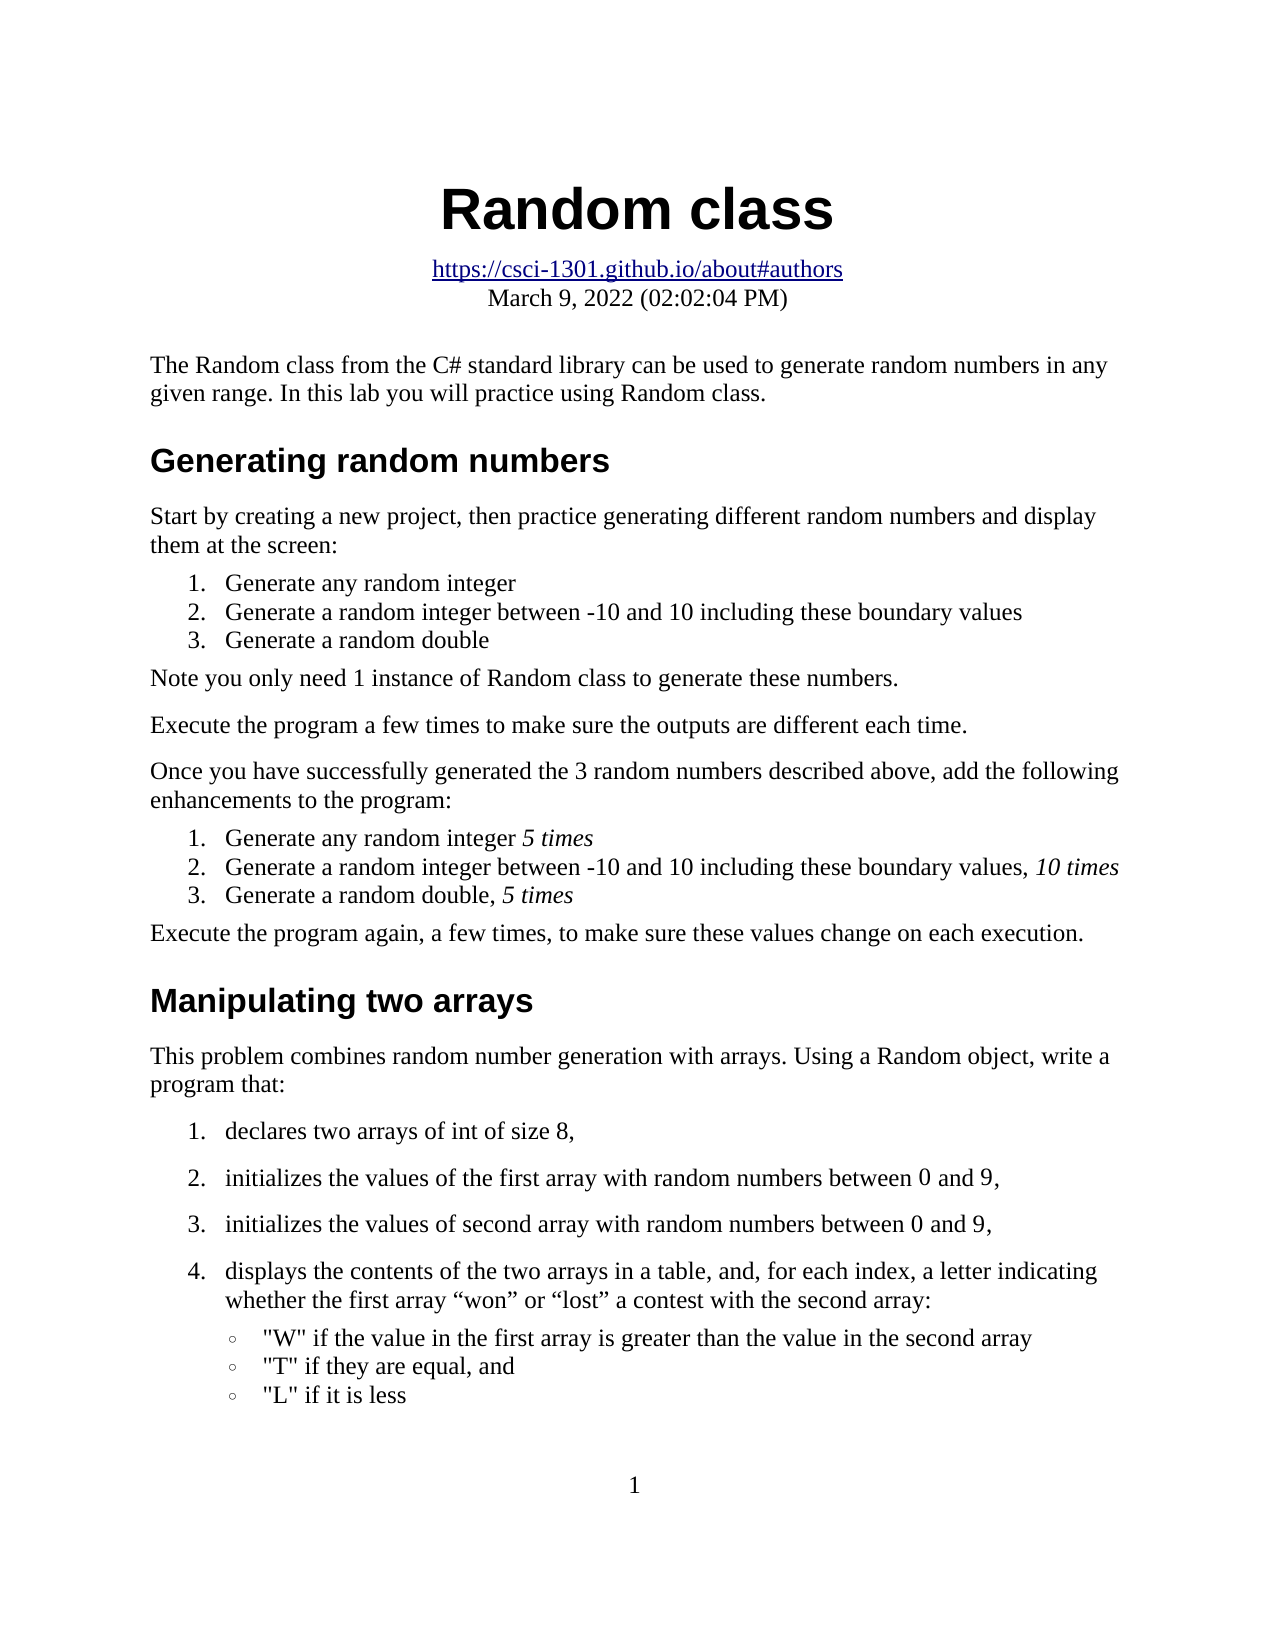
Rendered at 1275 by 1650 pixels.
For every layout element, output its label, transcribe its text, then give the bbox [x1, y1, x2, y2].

list "T" if they are equal, and [225, 1351, 1125, 1380]
title Random class [150, 175, 1125, 242]
subtitle Generating random numbers [150, 441, 1125, 480]
list Generate a random integer between -10 and 10 including these boundary values, 10 times [187, 852, 1125, 880]
list Generate any random integer 5 times [187, 823, 1125, 852]
list initializes the values of the first array with random numbers between and , [187, 1163, 1125, 1192]
list "L" if it is less [225, 1380, 1125, 1409]
text Note you only need 1 instance of Random class to generate these numbers. [150, 663, 1125, 692]
list initializes the values of second array with random numbers between and , [187, 1209, 1125, 1238]
list Generate a random double [187, 625, 1125, 654]
list Generate any random integer [187, 568, 1125, 597]
text Once you have successfully generated the 3 random numbers described above, add the following enhancements to the program: [150, 756, 1125, 814]
text Execute the program again, a few times, to make sure these values change on each execution. [150, 918, 1125, 947]
text March 9, 2022 (02:02:04 PM) [150, 283, 1125, 312]
text This problem combines random number generation with arrays. Using a Random object, write a program that: [150, 1041, 1125, 1098]
text Start by creating a new project, then practice generating different random numbers and display them at the screen: [150, 501, 1125, 559]
list displays the contents of the two arrays in a table, and, for each index, a letter indicating whether the first array “won” or “lost” a contest with the second array: [187, 1256, 1125, 1314]
text Execute the program a few times to make sure the outputs are different each time. [150, 710, 1125, 738]
list Generate a random double, 5 times [187, 880, 1125, 909]
list declares two arrays of int of size 8, [187, 1116, 1125, 1145]
list Generate a random integer between -10 and 10 including these boundary values [187, 597, 1125, 625]
list "W" if the value in the first array is greater than the value in the second array [225, 1323, 1125, 1351]
subtitle Manipulating two arrays [150, 981, 1125, 1019]
text https://csci-1301.github.io/about#authors [150, 254, 1125, 283]
text The Random class from the C# standard library can be used to generate random numbers in any given range. In this lab you will practice using Random class. [150, 350, 1125, 407]
